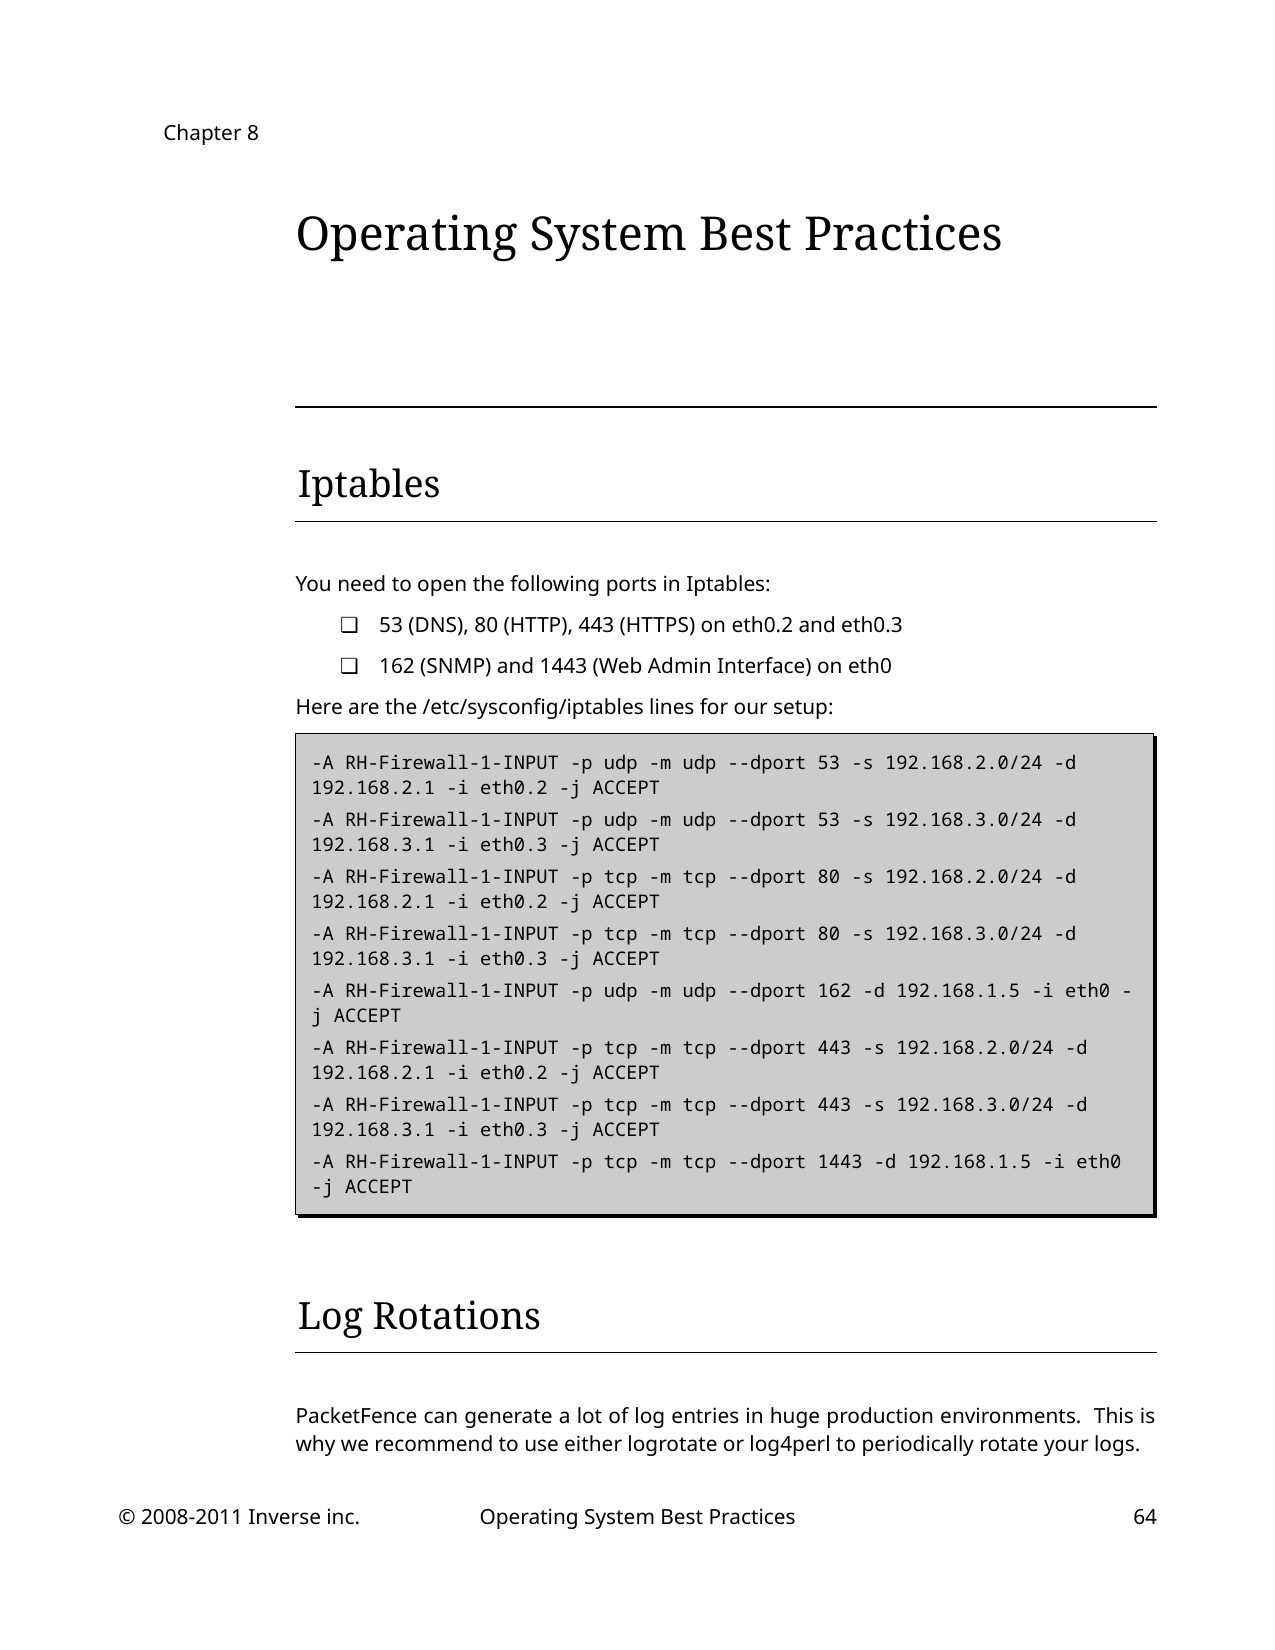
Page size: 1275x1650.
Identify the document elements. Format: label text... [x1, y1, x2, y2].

text -A RH-Firewall-1-INPUT -p tcp -m tcp --dport 80 -s 192.168.3.0/24 -d 192.168.3.1 -i eth0.3 -j ACCEPT [296, 904, 1153, 961]
list ❏ 53 (DNS), 80 (HTTP), 443 (HTTPS) on eth0.2 and eth0.3 [340, 610, 1157, 639]
list ❏ 162 (SNMP) and 1443 (Web Admin Interface) on eth0 [340, 651, 1157, 680]
text PacketFence can generate a lot of log entries in huge production environments. This is why we recommend to use either logrotate or log4perl to periodically rotate your logs. [295, 1401, 1157, 1458]
list Here are the /etc/sysconfig/iptables lines for our setup: [295, 692, 1157, 721]
subtitle Operating System Best Practices [295, 201, 1157, 406]
text -A RH-Firewall-1-INPUT -p tcp -m tcp --dport 443 -s 192.168.3.0/24 -d 192.168.3.1 -i eth0.3 -j ACCEPT [296, 1075, 1153, 1132]
subtitle Iptables [295, 458, 1157, 521]
text -A RH-Firewall-1-INPUT -p udp -m udp --dport 53 -s 192.168.2.0/24 -d 192.168.2.1 -i eth0.2 -j ACCEPT [296, 734, 1153, 790]
text -A RH-Firewall-1-INPUT -p tcp -m tcp --dport 443 -s 192.168.2.0/24 -d 192.168.2.1 -i eth0.2 -j ACCEPT [296, 1018, 1153, 1075]
text -A RH-Firewall-1-INPUT -p tcp -m tcp --dport 1443 -d 192.168.1.5 -i eth0 -j ACCEPT [296, 1132, 1153, 1214]
subtitle Log Rotations [295, 1289, 1157, 1352]
text -A RH-Firewall-1-INPUT -p udp -m udp --dport 162 -d 192.168.1.5 -i eth0 -j ACCEPT [296, 961, 1153, 1018]
text -A RH-Firewall-1-INPUT -p udp -m udp --dport 53 -s 192.168.3.0/24 -d 192.168.3.1 -i eth0.3 -j ACCEPT [296, 790, 1153, 847]
text -A RH-Firewall-1-INPUT -p tcp -m tcp --dport 80 -s 192.168.2.0/24 -d 192.168.2.1 -i eth0.2 -j ACCEPT [296, 847, 1153, 904]
text You need to open the following ports in Iptables: [295, 569, 1157, 598]
